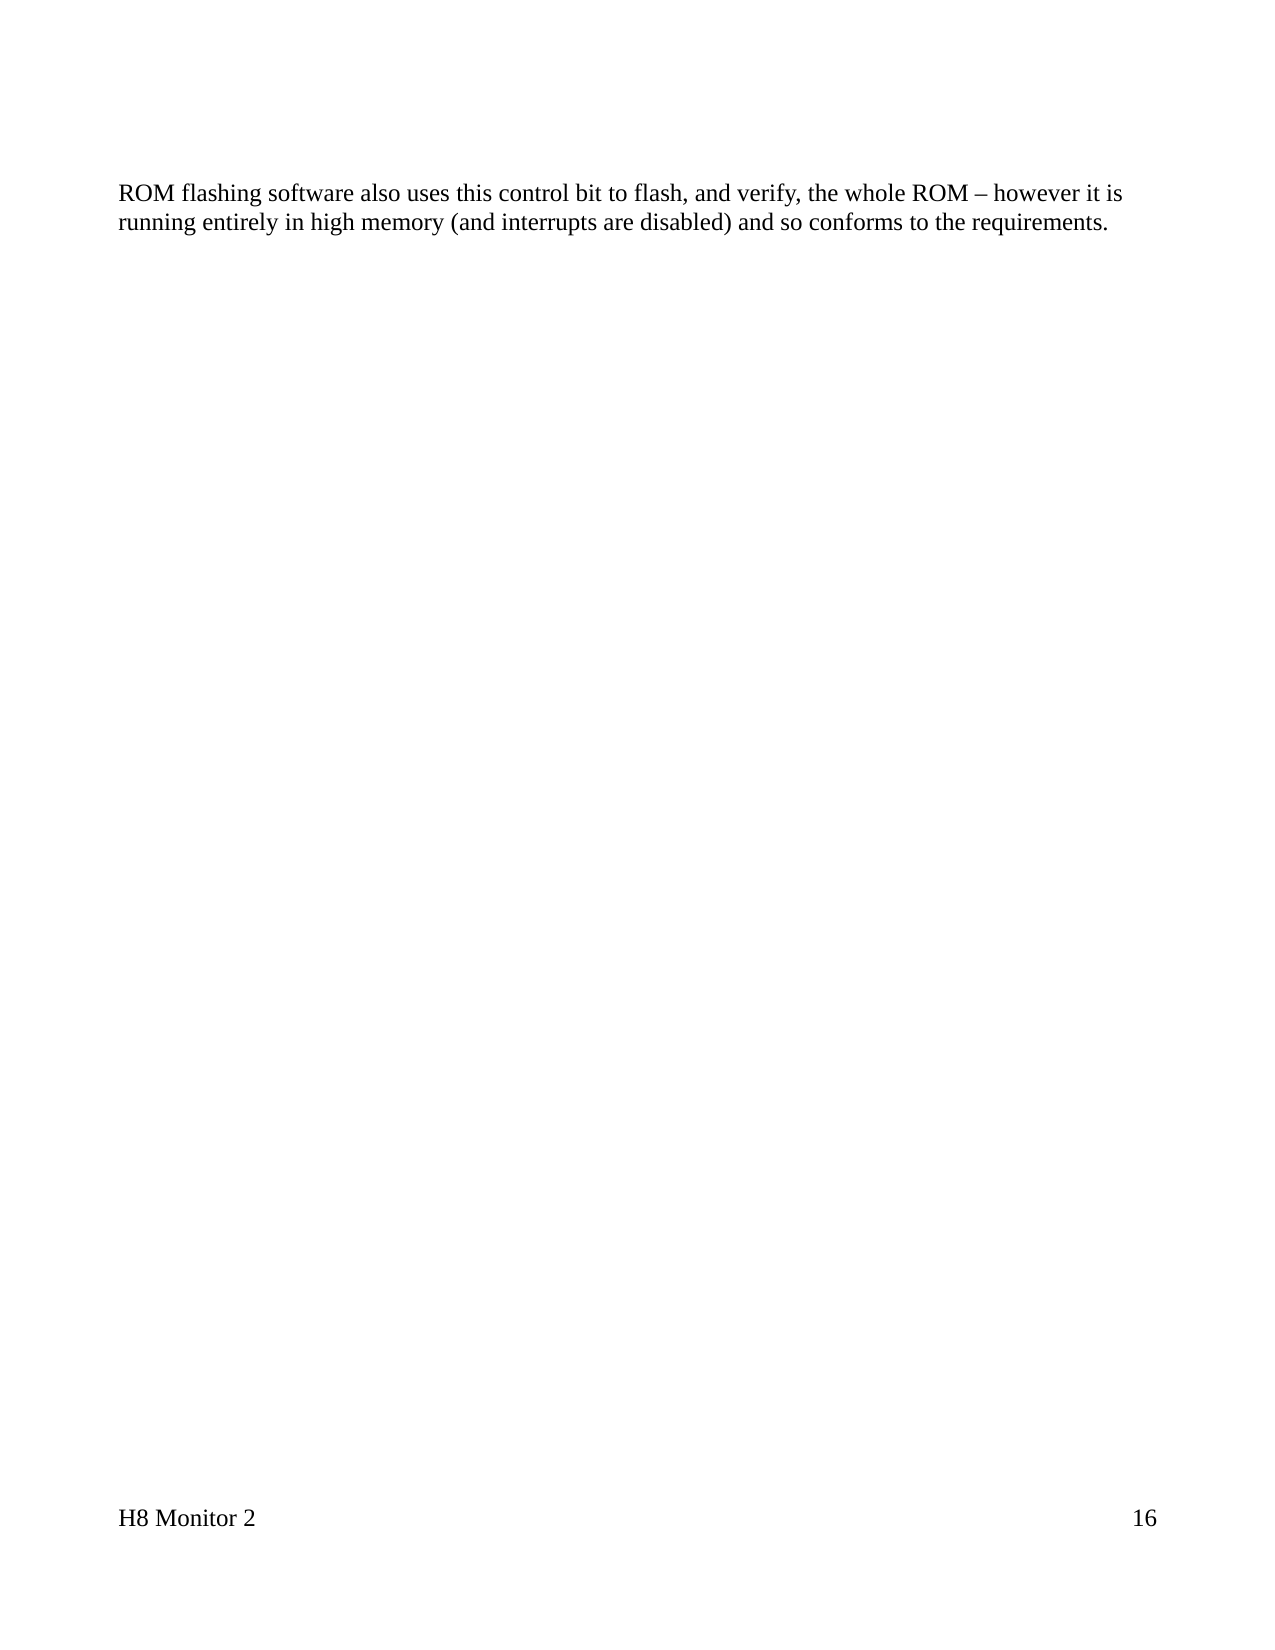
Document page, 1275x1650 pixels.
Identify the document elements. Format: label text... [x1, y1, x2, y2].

text ROM flashing software also uses this control bit to flash, and verify, the whole ROM – however it is running entirely in high memory (and interrupts are disabled) and so conforms to the requirements. [118, 178, 1157, 236]
